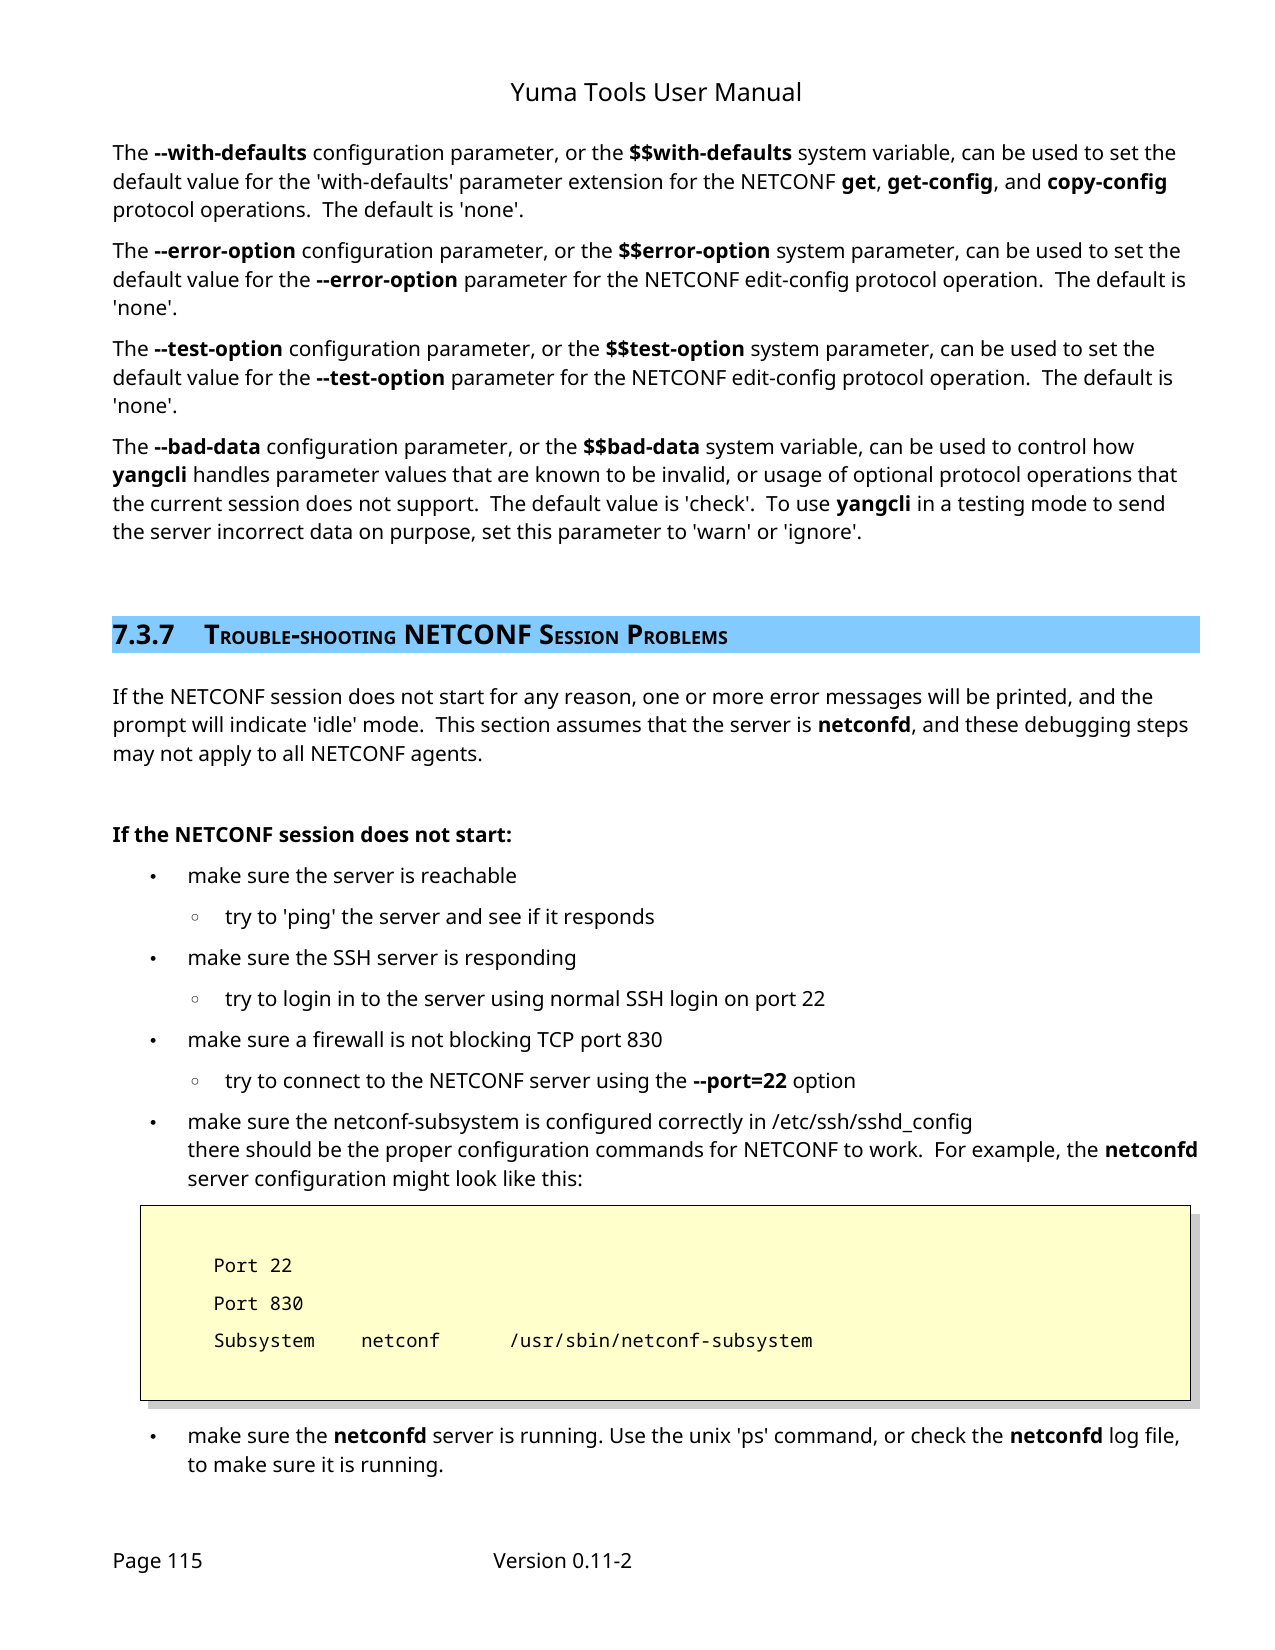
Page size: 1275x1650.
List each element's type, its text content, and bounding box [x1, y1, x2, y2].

list try to 'ping' the server and see if it responds [187, 902, 1200, 931]
text Port 22 [141, 1242, 1190, 1278]
text The --test-option configuration parameter, or the $$test-option system parameter, can be used to set the default value for the --test-option parameter for the NETCONF edit-config protocol operation. The default is 'none'. [112, 334, 1200, 419]
text If the NETCONF session does not start: [112, 821, 1200, 849]
list make sure the SSH server is responding [150, 943, 1200, 972]
text The --error-option configuration parameter, or the $$error-option system parameter, can be used to set the default value for the --error-option parameter for the NETCONF edit-config protocol operation. The default is 'none'. [112, 236, 1200, 322]
list make sure the netconf-subsystem is configured correctly in /etc/ssh/sshd_config there should be the proper configuration commands for NETCONF to work. For example, the netconfd server configuration might look like this: [150, 1107, 1200, 1192]
text Subsystem netconf /usr/sbin/netconf-subsystem [141, 1317, 1190, 1353]
text The --bad-data configuration parameter, or the $$bad-data system variable, can be used to control how yangcli handles parameter values that are known to be invalid, or usage of optional protocol operations that the current session does not support. The default value is 'check'. To use yangcli in a testing mode to send the server incorrect data on purpose, set this parameter to 'warn' or 'ignore'. [112, 432, 1200, 546]
text If the NETCONF session does not start for any reason, one or more error messages will be printed, and the prompt will indicate 'idle' mode. This section assumes that the server is netconfd, and these debugging steps may not apply to all NETCONF agents. [112, 682, 1200, 767]
text The --with-defaults configuration parameter, or the $$with-defaults system variable, can be used to set the default value for the 'with-defaults' parameter extension for the NETCONF get, get-config, and copy-config protocol operations. The default is 'none'. [112, 138, 1200, 224]
list try to login in to the server using normal SSH login on port 22 [187, 984, 1200, 1013]
list make sure the netconfd server is running. Use the unix 'ps' command, or check the netconfd log file, to make sure it is running. [150, 1421, 1200, 1478]
list make sure a firewall is not blocking TCP port 830 [150, 1025, 1200, 1054]
text Port 830 [141, 1280, 1190, 1316]
subtitle Trouble-shooting NETCONF Session Problems [112, 616, 1200, 653]
list try to connect to the NETCONF server using the --port=22 option [187, 1066, 1200, 1095]
list make sure the server is reachable [150, 862, 1200, 890]
